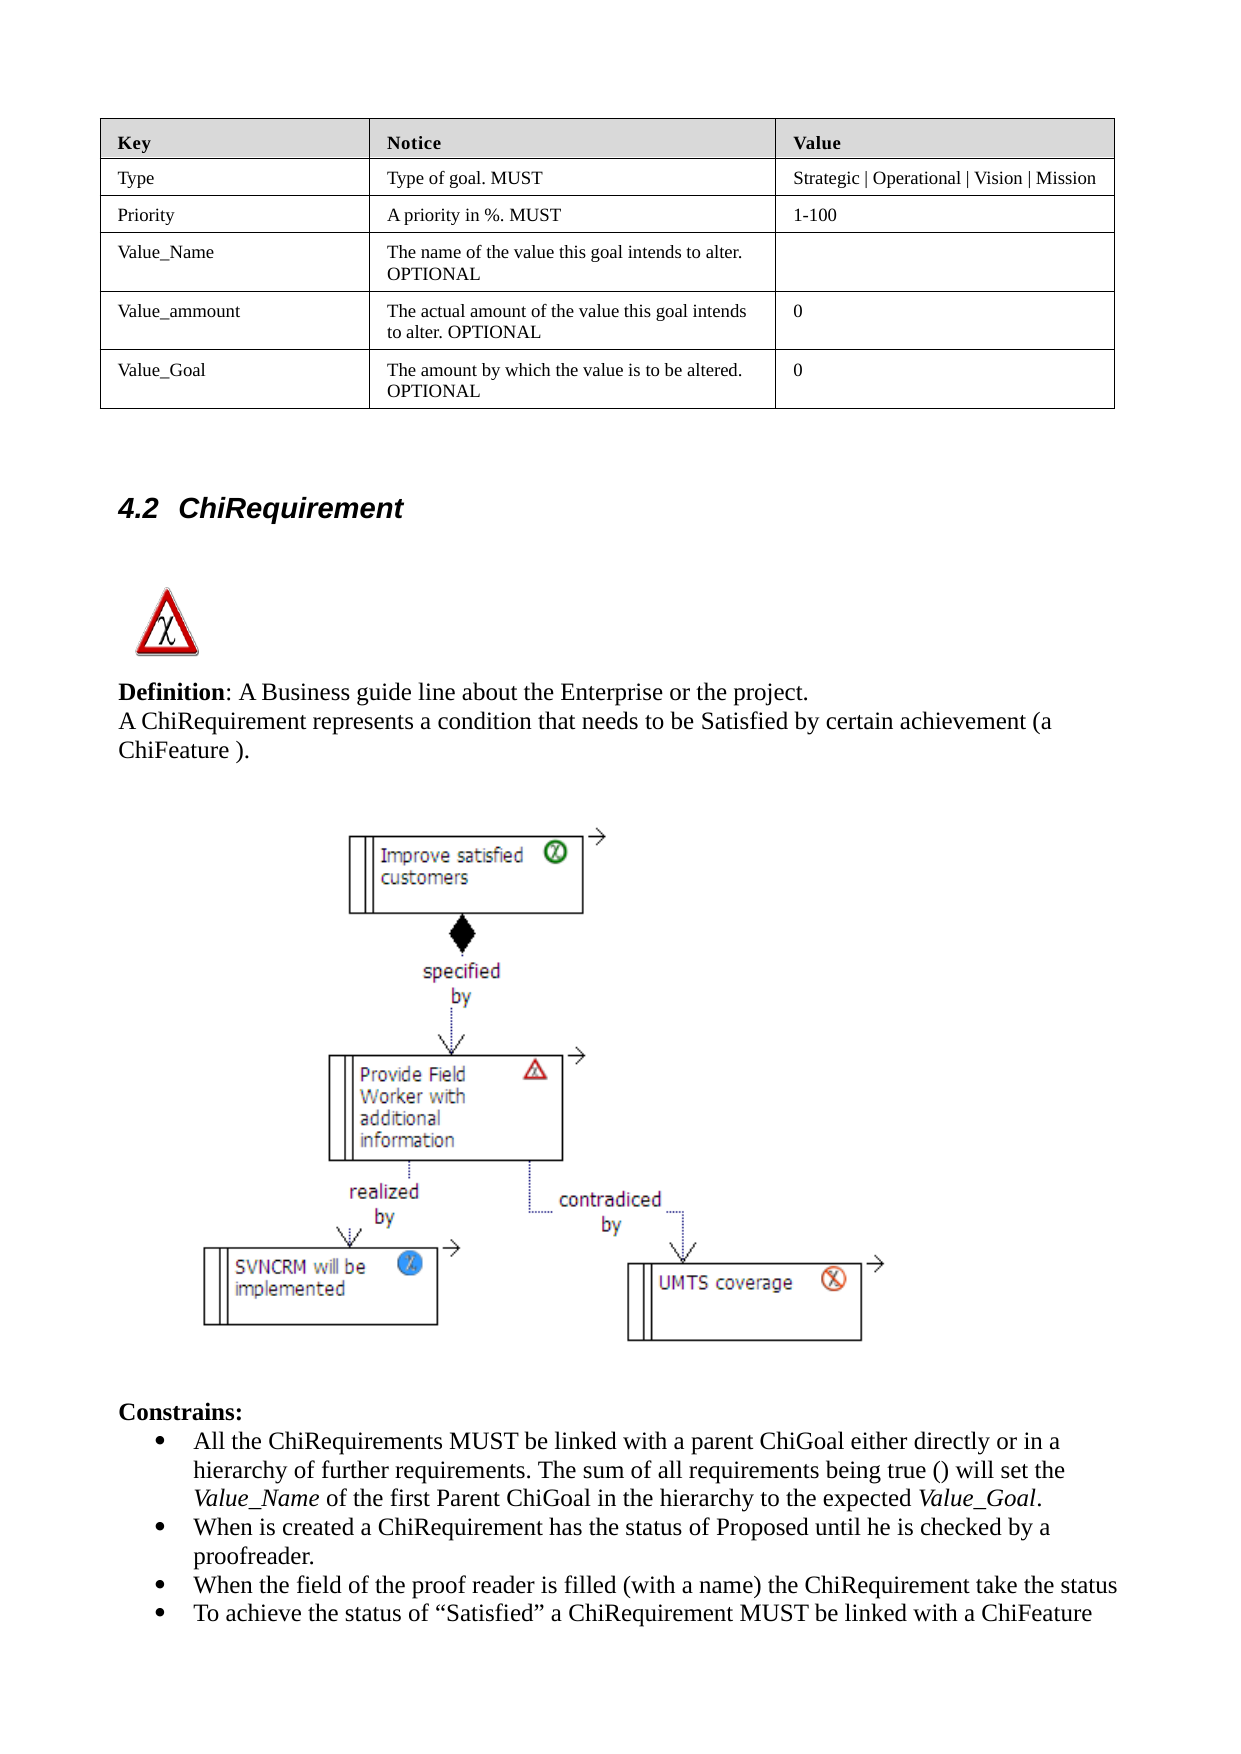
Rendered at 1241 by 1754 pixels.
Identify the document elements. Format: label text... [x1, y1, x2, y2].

table_cell The actual amount of the value this goal intends to alter. OPTIONAL [370, 292, 775, 349]
text Constrains: [118, 1397, 1122, 1426]
list When is created a ChiRequirement has the status of Proposed until he is checked by a proofreader. [156, 1512, 1122, 1570]
table_cell Priority [101, 196, 369, 232]
list All the ChiRequirements MUST be linked with a parent ChiGoal either directly or in a hierarchy of further requirements. The sum of all requirements being true () will set the Value_Name of the first Parent ChiGoal in the hierarchy to the expected Value_Goal. [156, 1426, 1122, 1512]
table_cell Type of goal. MUST [370, 159, 775, 194]
table_header Notice [370, 119, 775, 157]
table_cell The amount by which the value is to be altered. OPTIONAL [370, 350, 775, 408]
table_cell Value_Goal [101, 350, 369, 408]
table_cell The name of the value this goal intends to alter. OPTIONAL [370, 233, 775, 291]
text A ChiRequirement represents a condition that needs to be Satisfied by certain achievement (a ChiFeature ). [118, 706, 1122, 764]
picture [134, 587, 199, 657]
text Definition: A Business guide line about the Enterprise or the project. [118, 677, 1122, 706]
table_cell Value_Name [101, 233, 369, 291]
table_header Value [776, 119, 1114, 157]
picture [124, 775, 892, 1357]
table_cell A priority in %. MUST [370, 196, 775, 232]
list When the field of the proof reader is filled (with a name) the ChiRequirement take the status [156, 1570, 1122, 1598]
table_cell Value_ammount [101, 292, 369, 349]
table_cell Strategic | Operational | Vision | Mission [776, 159, 1114, 194]
table_cell 1-100 [776, 196, 1114, 232]
table_cell 0 [776, 350, 1114, 408]
table_cell Type [101, 159, 369, 194]
list To achieve the status of “Satisfied” a ChiRequirement MUST be linked with a ChiFeature [156, 1598, 1122, 1627]
table_header Key [101, 119, 369, 157]
table_cell 0 [776, 292, 1114, 349]
table_cell [776, 233, 1114, 291]
subtitle ChiRequirement [118, 492, 1122, 525]
